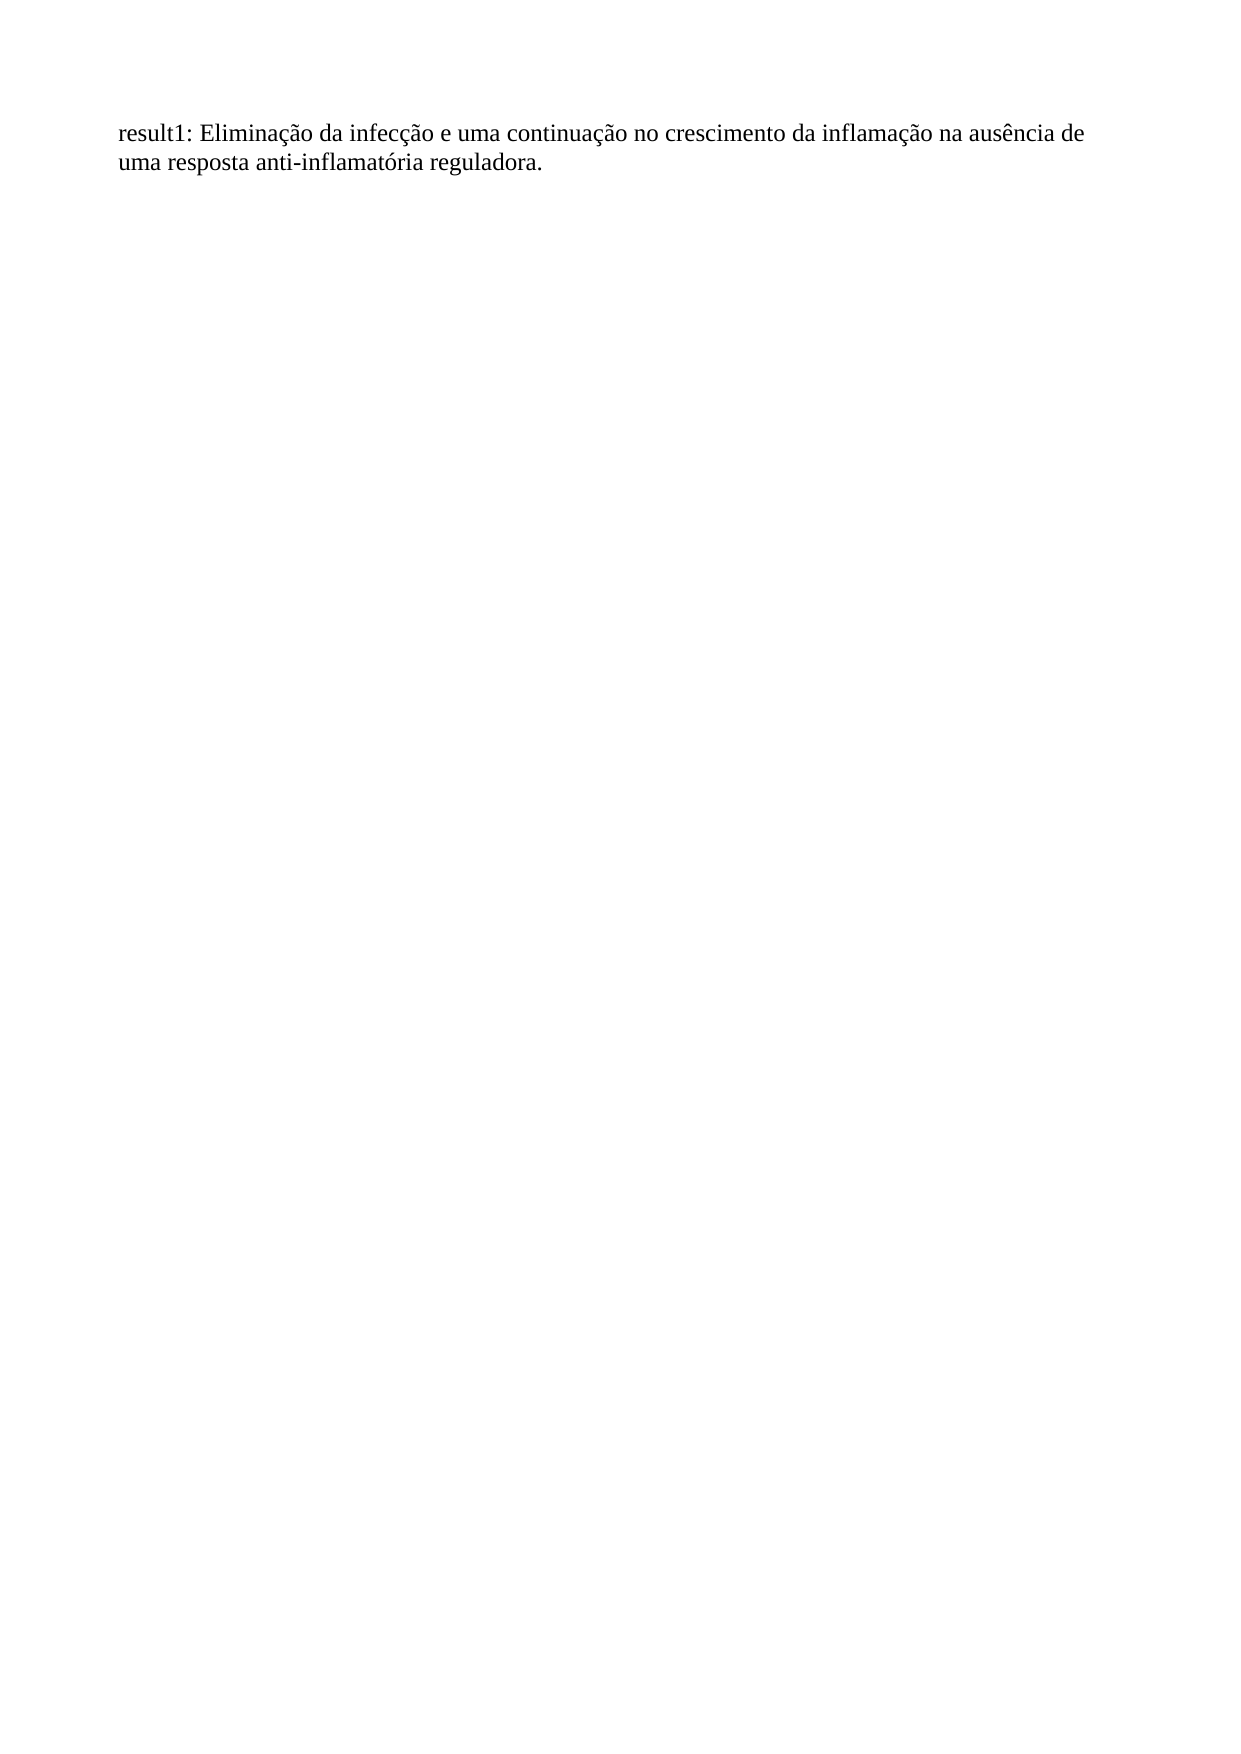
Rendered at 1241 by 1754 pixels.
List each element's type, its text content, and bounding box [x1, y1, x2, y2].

text result1: Eliminação da infecção e uma continuação no crescimento da inflamação na ausência de uma resposta anti-inflamatória reguladora. [118, 118, 1122, 176]
